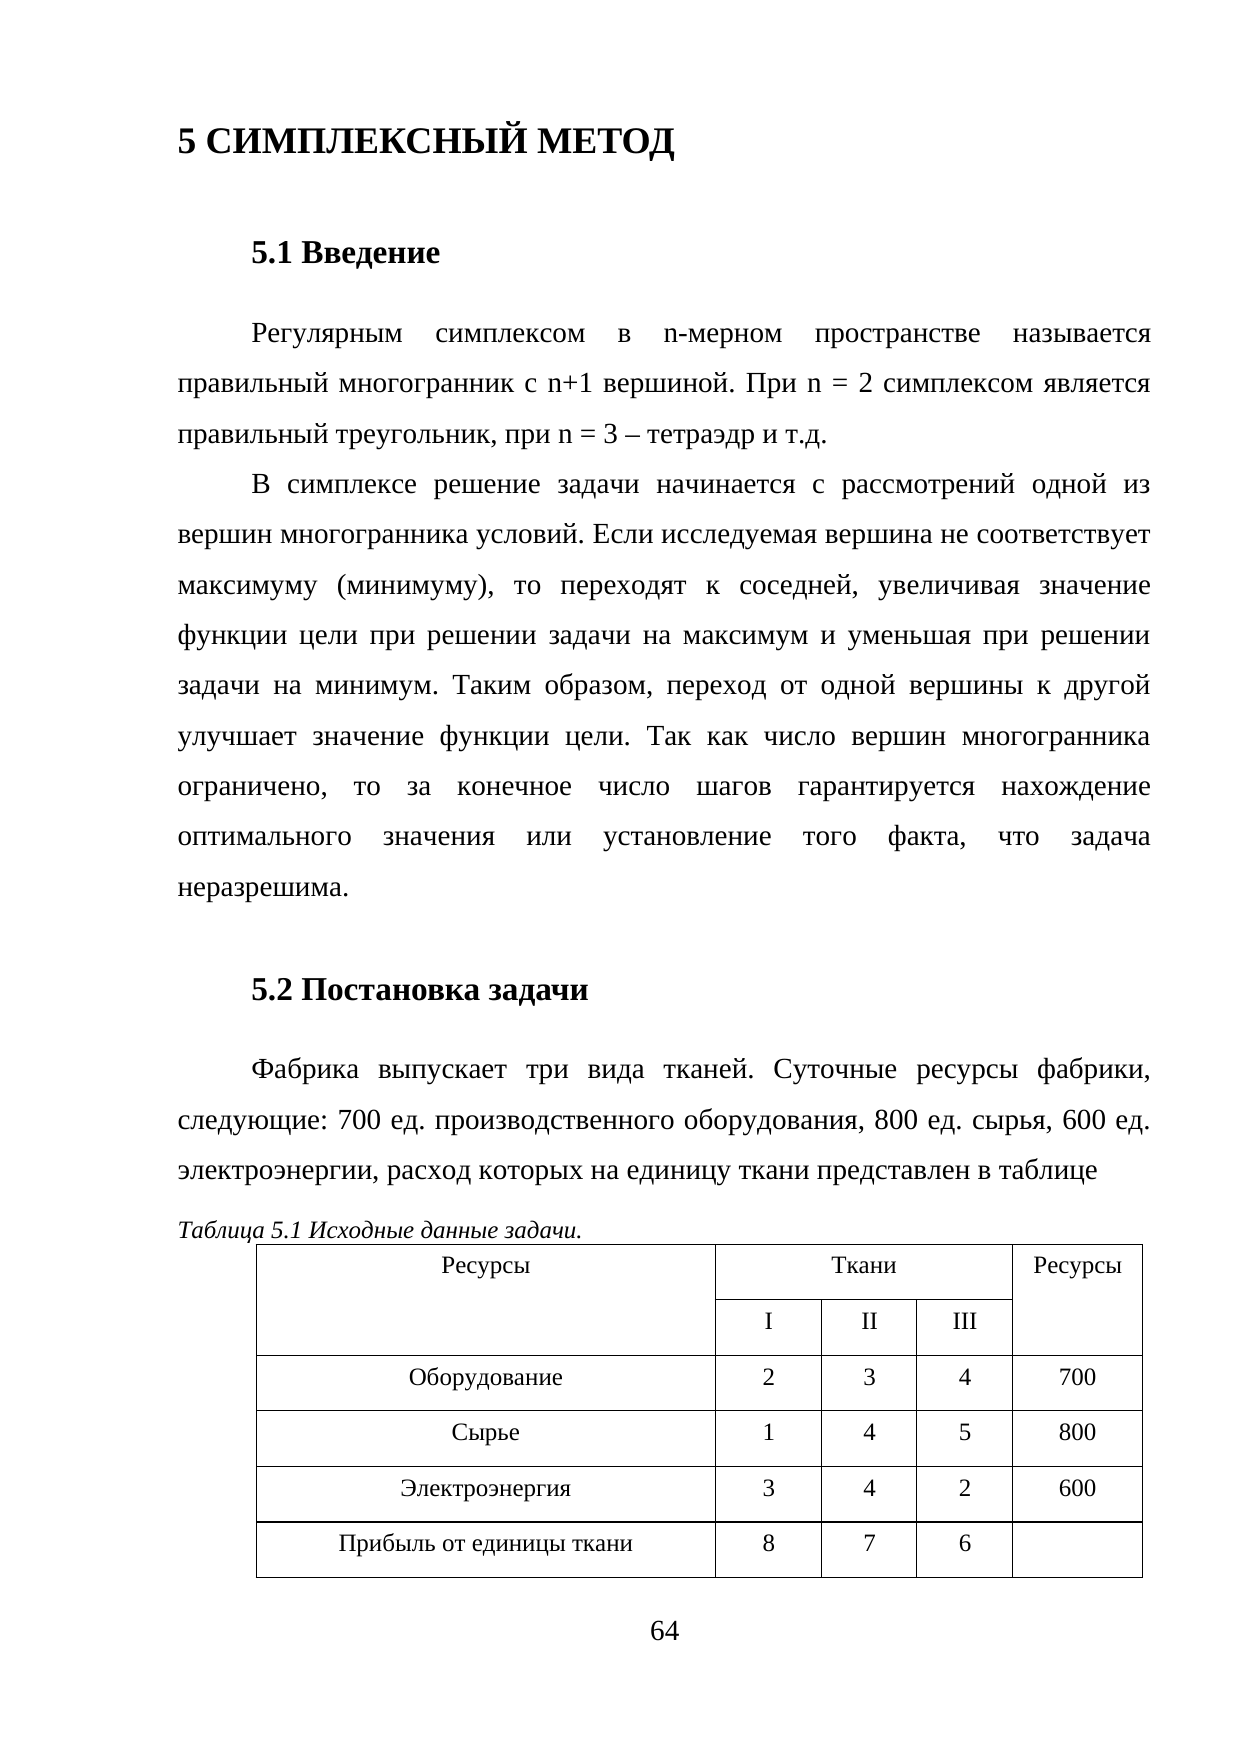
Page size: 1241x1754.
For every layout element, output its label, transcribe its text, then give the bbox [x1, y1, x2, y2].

table_cell 2 [917, 1467, 1012, 1521]
table_cell 7 [822, 1523, 916, 1577]
table_cell 1 [716, 1411, 821, 1466]
table_header Ресурсы [257, 1245, 715, 1355]
table_cell 800 [1013, 1411, 1142, 1466]
table_cell [1013, 1523, 1142, 1577]
table_cell Сырье [257, 1411, 715, 1466]
table_cell 6 [917, 1523, 1012, 1577]
table_cell 5 [917, 1411, 1012, 1466]
table_cell Прибыль от единицы ткани [257, 1523, 715, 1577]
table_header Ткани [716, 1245, 1012, 1299]
table_cell Оборудование [257, 1356, 715, 1410]
text Таблица 5.1 Исходные данные задачи. [177, 1215, 1152, 1244]
table_cell 2 [716, 1356, 821, 1410]
table_cell 3 [822, 1356, 916, 1410]
text Фабрика выпускает три вида тканей. Суточные ресурсы фабрики, следующие: 700 ед. производственного оборудования, 800 ед. сырья, 600 ед. электроэнергии, расход которых на единицу ткани представлен в таблице [177, 1052, 1152, 1186]
subtitle 5 СИМПЛЕКСНЫЙ МЕТОД [177, 118, 1152, 161]
table_cell III [917, 1300, 1012, 1355]
subtitle 5.2 Постановка задачи [177, 969, 1152, 1007]
table_cell I [716, 1300, 821, 1355]
text Регулярным симплексом в n-мерном пространстве называется правильный многогранник с n+1 вершиной. При n = 2 симплексом является правильный треугольник, при n = 3 – тетраэдр и т.д. [177, 315, 1152, 449]
table_cell 3 [716, 1467, 821, 1521]
table_cell 700 [1013, 1356, 1142, 1410]
table_cell 8 [716, 1523, 821, 1577]
table_cell Электроэнергия [257, 1467, 715, 1521]
text В симплексе решение задачи начинается с рассмотрений одной из вершин многогранника условий. Если исследуемая вершина не соответствует максимуму (минимуму), то переходят к соседней, увеличивая значение функции цели при решении задачи на максимум и уменьшая при решении задачи на минимум. Таким образом, переход от одной вершины к другой улучшает значение функции цели. Так как число вершин многогранника ограничено, то за конечное число шагов гарантируется нахождение оптимального значения или установление того факта, что задача неразрешима. [177, 466, 1152, 902]
table_header Ресурсы [1013, 1245, 1142, 1355]
subtitle 5.1 Введение [177, 233, 1152, 271]
table_cell 4 [822, 1467, 916, 1521]
table_cell II [822, 1300, 916, 1355]
table_cell 4 [917, 1356, 1012, 1410]
table_cell 4 [822, 1411, 916, 1466]
table_cell 600 [1013, 1467, 1142, 1521]
